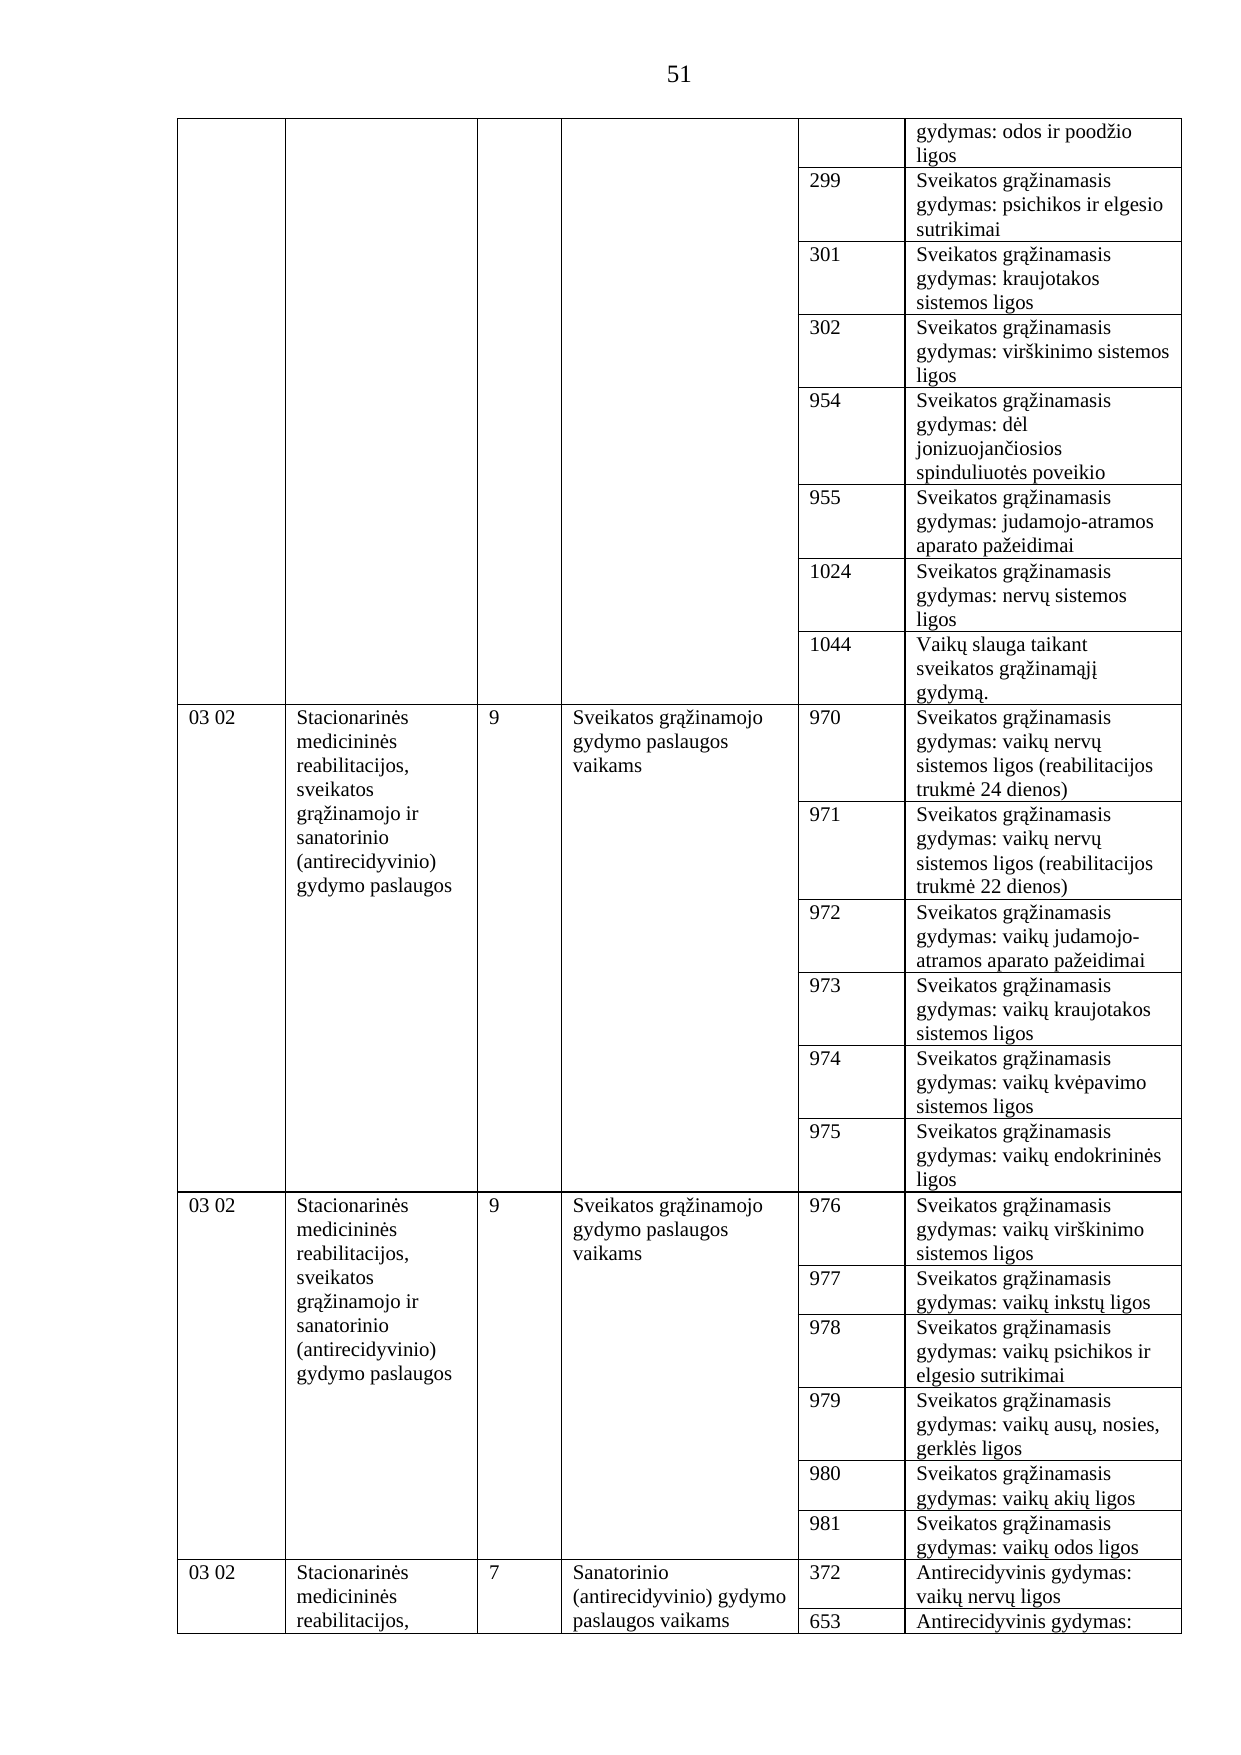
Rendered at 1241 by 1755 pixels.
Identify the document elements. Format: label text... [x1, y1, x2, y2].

table_cell 03 02 [178, 1560, 285, 1633]
table_cell Sveikatos grąžinamasis gydymas: vaikų akių ligos [906, 1461, 1181, 1509]
table_cell 9 [478, 705, 561, 1191]
table_cell 1044 [799, 632, 904, 704]
table_cell 972 [799, 900, 904, 972]
table_cell 977 [799, 1266, 904, 1314]
table_cell Sveikatos grąžinamasis gydymas: nervų sistemos ligos [906, 559, 1181, 631]
table_cell Sveikatos grąžinamasis gydymas: vaikų judamojo-atramos aparato pažeidimai [906, 900, 1181, 972]
table_cell 03 02 [178, 705, 285, 1191]
table_cell Sveikatos grąžinamasis gydymas: judamojo-atramos aparato pažeidimai [906, 485, 1181, 557]
table_cell Sveikatos grąžinamojo gydymo paslaugos vaikams [562, 1193, 798, 1559]
table_cell 978 [799, 1315, 904, 1387]
table_cell Sveikatos grąžinamasis gydymas: kraujotakos sistemos ligos [906, 242, 1181, 314]
table_cell Antirecidyvinis gydymas: [906, 1609, 1181, 1633]
table_cell 7 [478, 1560, 561, 1633]
table_cell Sveikatos grąžinamasis gydymas: vaikų virškinimo sistemos ligos [906, 1193, 1181, 1265]
table_cell Vaikų slauga taikant sveikatos grąžinamąjį gydymą. [906, 632, 1181, 704]
table_cell [562, 119, 798, 704]
table_cell 299 [799, 168, 904, 241]
table_cell Sveikatos grąžinamasis gydymas: vaikų odos ligos [906, 1511, 1181, 1559]
table_cell 974 [799, 1046, 904, 1118]
table_cell 970 [799, 705, 904, 801]
table_cell 955 [799, 485, 904, 557]
table_cell 971 [799, 802, 904, 898]
table_cell Sveikatos grąžinamasis gydymas: dėl jonizuojančiosios spinduliuotės poveikio [906, 388, 1181, 484]
table_cell Stacionarinės medicininės reabilitacijos, sveikatos grąžinamojo ir sanatorinio (antirecidyvinio) gydymo paslaugos [286, 1193, 477, 1559]
table_cell Sveikatos grąžinamasis gydymas: vaikų kraujotakos sistemos ligos [906, 973, 1181, 1045]
table_cell Sveikatos grąžinamasis gydymas: vaikų endokrininės ligos [906, 1119, 1181, 1191]
table_cell Sanatorinio (antirecidyvinio) gydymo paslaugos vaikams [562, 1560, 798, 1633]
table_cell 979 [799, 1388, 904, 1460]
table_cell Sveikatos grąžinamojo gydymo paslaugos vaikams [562, 705, 798, 1191]
table_cell Antirecidyvinis gydymas: vaikų nervų ligos [906, 1560, 1181, 1608]
table_cell 980 [799, 1461, 904, 1509]
table_cell [178, 119, 285, 704]
table_cell 302 [799, 315, 904, 387]
table_cell 975 [799, 1119, 904, 1191]
table_cell 954 [799, 388, 904, 484]
table_cell gydymas: odos ir poodžio ligos [906, 119, 1181, 167]
table_cell Sveikatos grąžinamasis gydymas: vaikų psichikos ir elgesio sutrikimai [906, 1315, 1181, 1387]
table_cell 981 [799, 1511, 904, 1559]
table_cell 03 02 [178, 1193, 285, 1559]
table_cell 973 [799, 973, 904, 1045]
table_cell 301 [799, 242, 904, 314]
table_cell Stacionarinės medicininės reabilitacijos, sveikatos grąžinamojo ir sanatorinio (antirecidyvinio) gydymo paslaugos [286, 705, 477, 1191]
table_cell 372 [799, 1560, 904, 1608]
table_cell Sveikatos grąžinamasis gydymas: vaikų ausų, nosies, gerklės ligos [906, 1388, 1181, 1460]
table_cell [799, 119, 904, 167]
table_cell 9 [478, 1193, 561, 1559]
table_cell Sveikatos grąžinamasis gydymas: psichikos ir elgesio sutrikimai [906, 168, 1181, 241]
table_cell [478, 119, 561, 704]
table_cell [286, 119, 477, 704]
table_cell 1024 [799, 559, 904, 631]
table_cell Sveikatos grąžinamasis gydymas: vaikų kvėpavimo sistemos ligos [906, 1046, 1181, 1118]
table_cell Sveikatos grąžinamasis gydymas: vaikų inkstų ligos [906, 1266, 1181, 1314]
table_cell Sveikatos grąžinamasis gydymas: vaikų nervų sistemos ligos (reabilitacijos trukmė 22 dienos) [906, 802, 1181, 898]
table_cell Sveikatos grąžinamasis gydymas: virškinimo sistemos ligos [906, 315, 1181, 387]
table_cell Stacionarinės medicininės reabilitacijos, [286, 1560, 477, 1633]
table_cell Sveikatos grąžinamasis gydymas: vaikų nervų sistemos ligos (reabilitacijos trukmė 24 dienos) [906, 705, 1181, 801]
table_cell 653 [799, 1609, 904, 1633]
table_cell 976 [799, 1193, 904, 1265]
